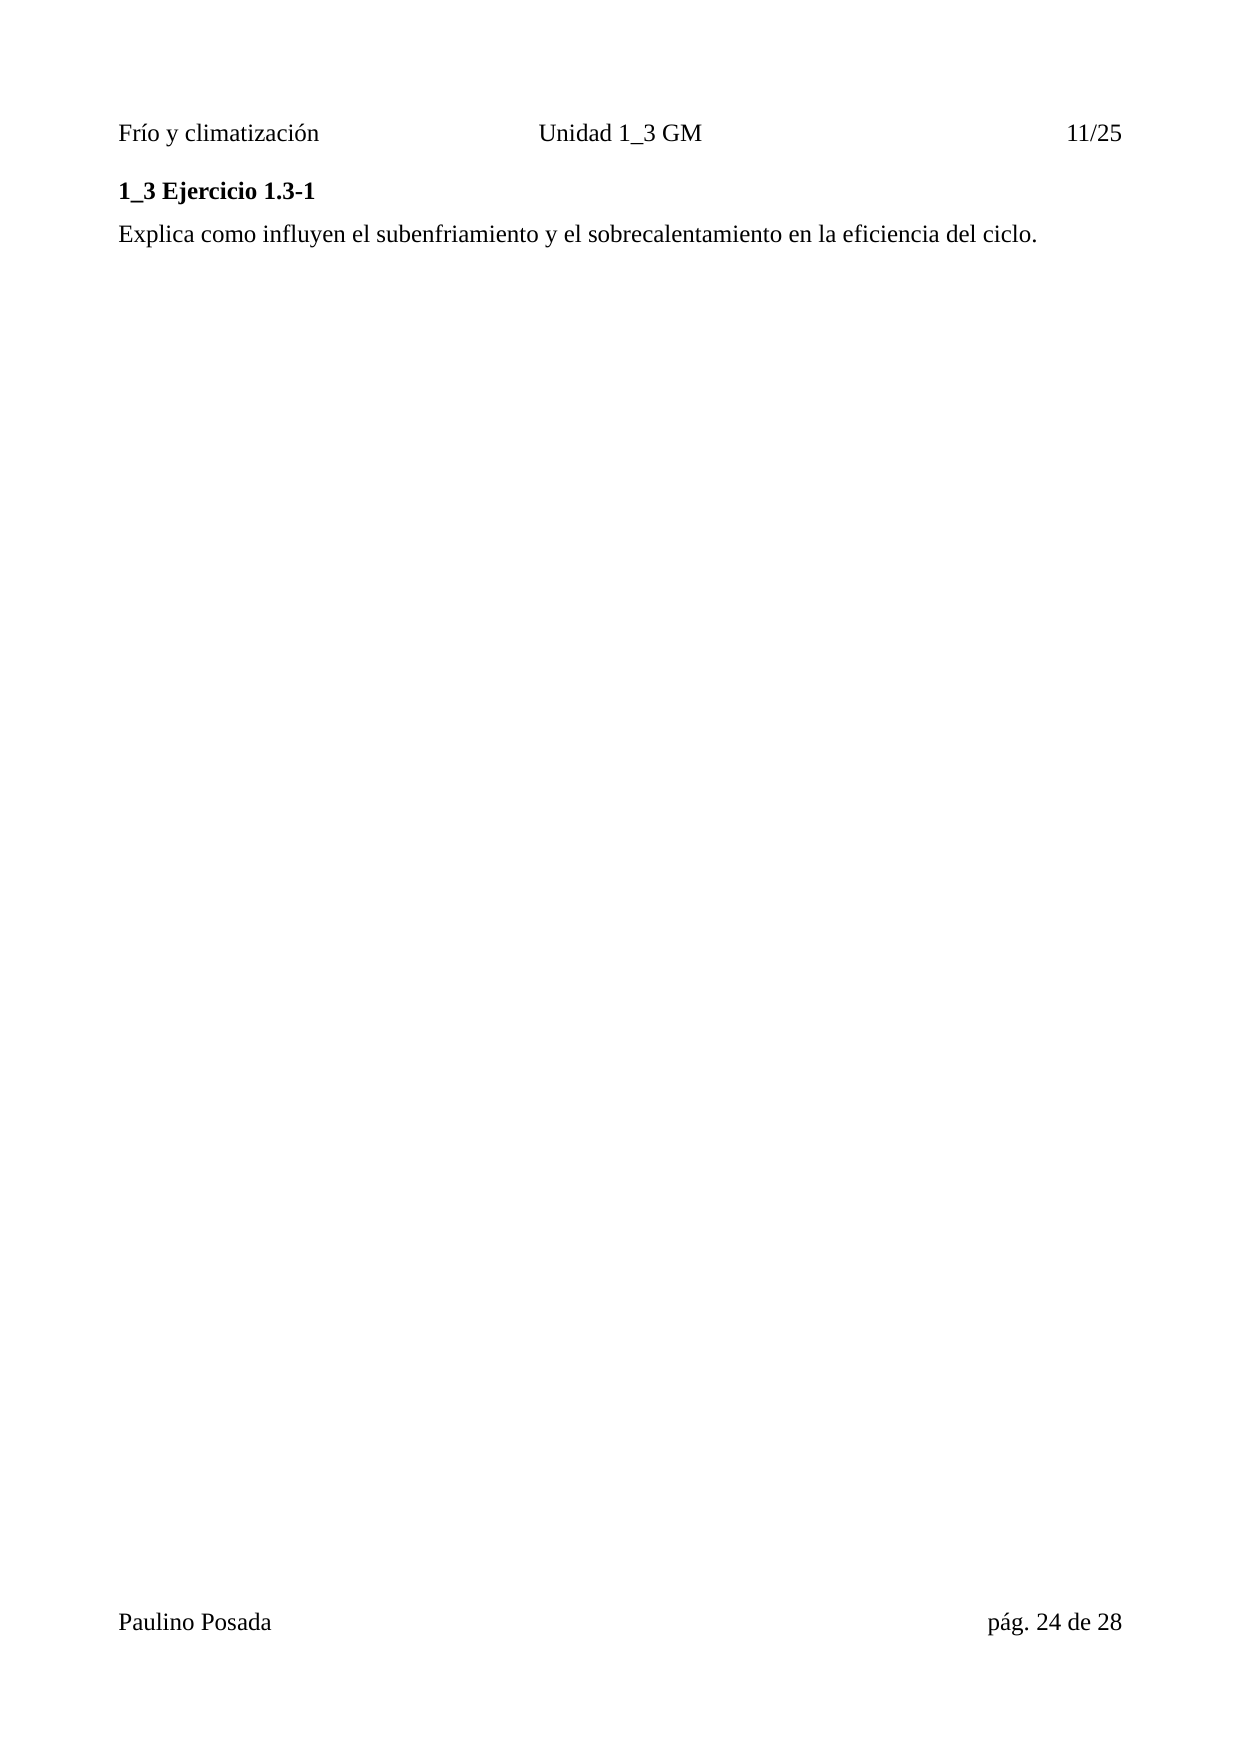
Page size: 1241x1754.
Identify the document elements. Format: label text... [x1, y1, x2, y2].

text Explica como influyen el subenfriamiento y el sobrecalentamiento en la eficiencia del ciclo. [118, 219, 1122, 248]
text 1_3 Ejercicio 1.3-1 [118, 176, 1122, 205]
